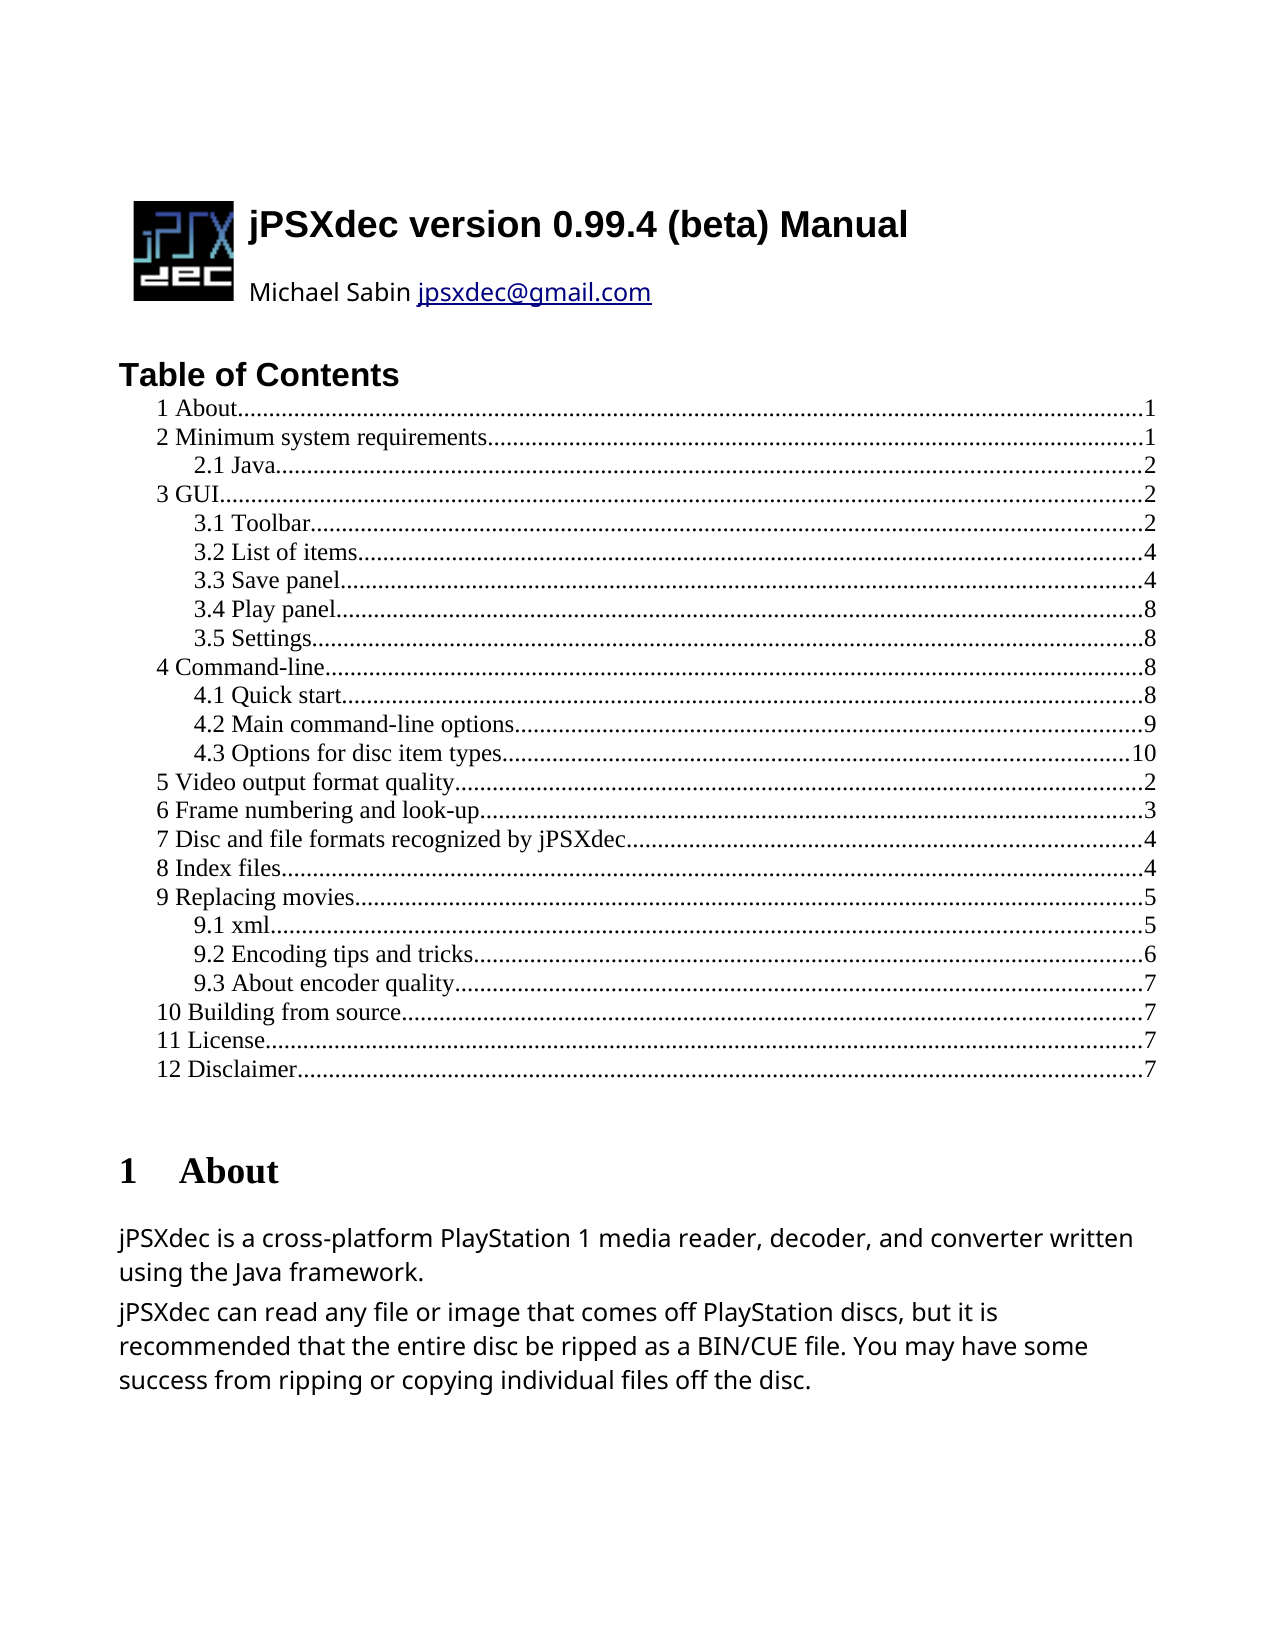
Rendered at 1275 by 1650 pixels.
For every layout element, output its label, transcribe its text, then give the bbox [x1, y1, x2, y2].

text 11 License 7 [118, 1026, 1156, 1054]
text 1 About 1 [118, 393, 1156, 422]
subtitle About [118, 1148, 1156, 1191]
picture [133, 201, 234, 301]
text 3.5 Settings 8 [118, 623, 1156, 652]
text 8 Index files 4 [118, 853, 1156, 882]
text jPSXdec can read any file or image that comes off PlayStation discs, but it is recommended that the entire disc be ripped as a BIN/CUE file. You may have some success from ripping or copying individual files off the disc. [118, 1295, 1156, 1397]
text 4.1 Quick start 8 [118, 681, 1156, 709]
text 5 Video output format quality 2 [118, 767, 1156, 796]
title jPSXdec version 0.99.4 (beta) Manual [234, 202, 1156, 245]
text 3.2 List of items 4 [118, 537, 1156, 566]
text 4.3 Options for disc item types 10 [118, 738, 1156, 767]
text 3.3 Save panel 4 [118, 566, 1156, 594]
text jPSXdec is a cross-platform PlayStation 1 media reader, decoder, and converter written using the Java framework. [118, 1221, 1156, 1289]
text 3 GUI 2 [118, 479, 1156, 508]
text 4 Command-line 8 [118, 652, 1156, 681]
subtitle Table of Contents [118, 354, 1156, 393]
text 2.1 Java 2 [118, 451, 1156, 479]
text 12 Disclaimer 7 [118, 1054, 1156, 1083]
text 6 Frame numbering and look-up 3 [118, 796, 1156, 824]
text 9.1 xml 5 [118, 911, 1156, 939]
text 7 Disc and file formats recognized by jPSXdec 4 [118, 824, 1156, 853]
text 10 Building from source 7 [118, 997, 1156, 1026]
text 4.2 Main command-line options 9 [118, 709, 1156, 738]
text 3.1 Toolbar 2 [118, 508, 1156, 537]
text 2 Minimum system requirements 1 [118, 422, 1156, 451]
text 3.4 Play panel 8 [118, 594, 1156, 623]
text 9.2 Encoding tips and tricks 6 [118, 939, 1156, 968]
text 9 Replacing movies 5 [118, 882, 1156, 911]
text 9.3 About encoder quality 7 [118, 968, 1156, 997]
text Michael Sabin jpsxdec@gmail.com [118, 274, 1156, 308]
